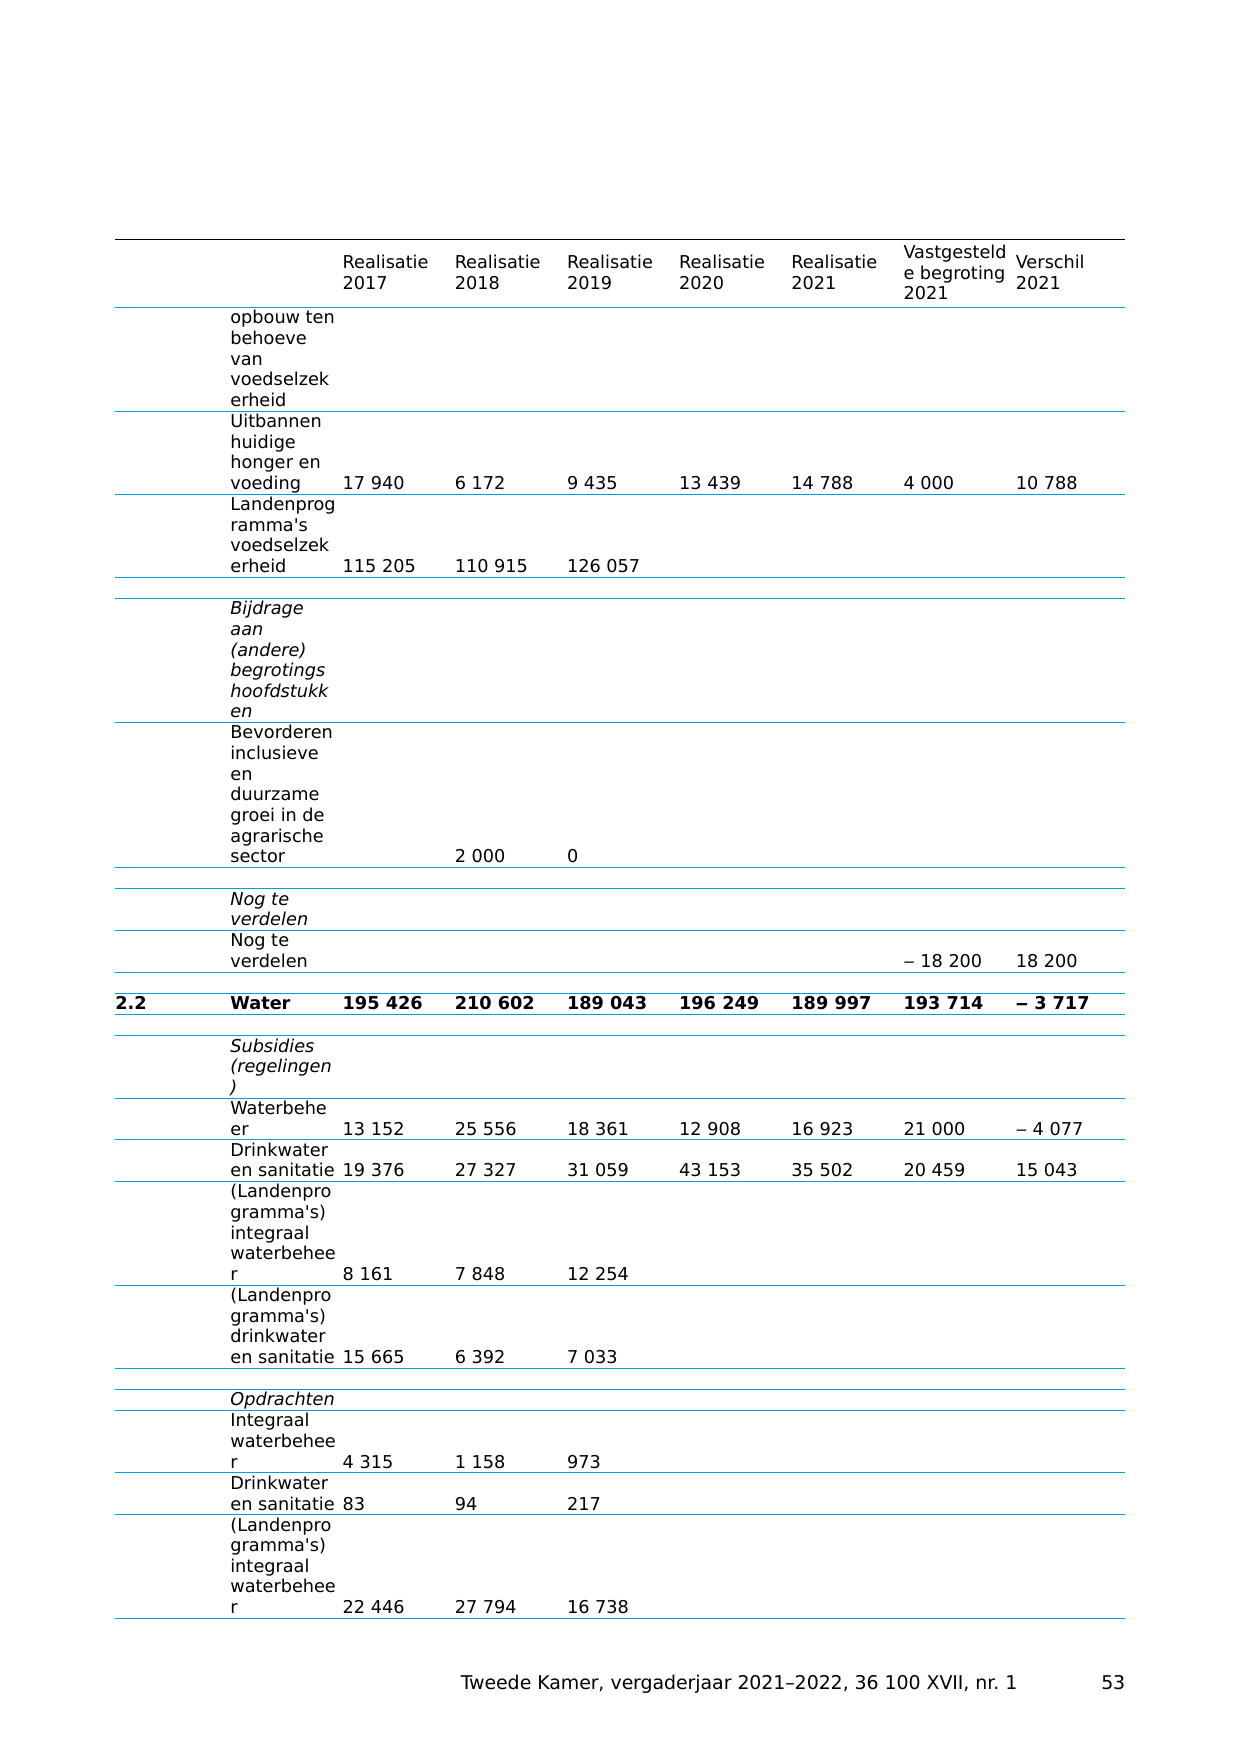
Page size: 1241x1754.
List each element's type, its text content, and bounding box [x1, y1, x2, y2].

table_cell [900, 578, 1013, 598]
table_cell Realisatie 2017 [340, 240, 452, 307]
table_cell [452, 599, 564, 722]
table_cell [1013, 599, 1125, 722]
table_cell [115, 723, 227, 867]
table_cell [1013, 1390, 1125, 1410]
table_cell 31 059 [564, 1140, 676, 1181]
table_cell 83 [340, 1473, 452, 1514]
table_cell Realisatie 2019 [564, 240, 676, 307]
table_cell [1013, 1369, 1125, 1389]
table_cell 43 153 [676, 1140, 788, 1181]
table_cell [340, 973, 452, 993]
table_cell [900, 723, 1013, 867]
table_cell Opdrachten [227, 1390, 339, 1410]
table_cell 15 665 [340, 1286, 452, 1368]
table_cell 16 923 [788, 1099, 900, 1139]
table_cell [564, 578, 676, 598]
table_cell [564, 889, 676, 930]
table_cell 189 043 [564, 994, 676, 1014]
table_cell [115, 599, 227, 722]
table_cell 115 205 [340, 495, 452, 577]
table_cell [788, 1015, 900, 1035]
table_cell [900, 868, 1013, 888]
table_cell [1013, 495, 1125, 577]
table_cell [676, 1182, 788, 1284]
table_cell 10 788 [1013, 412, 1125, 493]
table_cell 21 000 [900, 1099, 1013, 1139]
table_cell [676, 723, 788, 867]
table_cell [900, 308, 1013, 411]
table_cell [788, 1515, 900, 1618]
table_cell [564, 1390, 676, 1410]
table_cell 6 172 [452, 412, 564, 493]
table_cell 17 940 [340, 412, 452, 493]
table_cell [564, 1369, 676, 1389]
table_cell [115, 1515, 227, 1618]
table_cell 189 997 [788, 994, 900, 1014]
table_cell [788, 1369, 900, 1389]
table_cell 210 602 [452, 994, 564, 1014]
table_cell 18 200 [1013, 931, 1125, 972]
table_cell 13 439 [676, 412, 788, 493]
table_cell [452, 578, 564, 598]
table_cell [340, 931, 452, 972]
table_cell [788, 889, 900, 930]
table_cell 4 315 [340, 1411, 452, 1472]
table_cell 12 254 [564, 1182, 676, 1284]
table_cell [564, 973, 676, 993]
table_cell [340, 308, 452, 411]
table_cell 16 738 [564, 1515, 676, 1618]
table_cell [900, 495, 1013, 577]
table_cell 18 361 [564, 1099, 676, 1139]
table_cell [227, 868, 339, 888]
table_cell 196 249 [676, 994, 788, 1014]
table_cell Nog te verdelen [227, 889, 339, 930]
table_cell (Landenprogramma's) drinkwater en sanitatie [227, 1286, 339, 1368]
table_cell Nog te verdelen [227, 931, 339, 972]
table_cell [788, 1411, 900, 1472]
table_cell [1013, 1473, 1125, 1514]
table_cell [452, 1390, 564, 1410]
table_cell [115, 931, 227, 972]
table_cell [340, 868, 452, 888]
table_cell [676, 1015, 788, 1035]
table_cell [788, 578, 900, 598]
table_cell [1013, 1286, 1125, 1368]
table_cell (Landenprogramma's) integraal waterbeheer [227, 1515, 339, 1618]
table_cell 126 057 [564, 495, 676, 577]
table_cell 4 000 [900, 412, 1013, 493]
table_cell 7 033 [564, 1286, 676, 1368]
table_cell [676, 308, 788, 411]
table_cell [1013, 1182, 1125, 1284]
table_cell [676, 973, 788, 993]
table_cell [676, 931, 788, 972]
table_cell Bevorderen inclusieve en duurzame groei in de agrarische sector [227, 723, 339, 867]
table_cell [452, 868, 564, 888]
table_cell [900, 1473, 1013, 1514]
table_cell 217 [564, 1473, 676, 1514]
table_cell [115, 1099, 227, 1139]
table_cell [788, 1390, 900, 1410]
table_cell [340, 578, 452, 598]
table_cell 14 788 [788, 412, 900, 493]
table_cell [227, 578, 339, 598]
table_cell Landenprogramma's voedselzekerheid [227, 495, 339, 577]
table_cell [788, 868, 900, 888]
table_cell Drinkwater en sanitatie [227, 1473, 339, 1514]
table_cell 0 [564, 723, 676, 867]
table_cell Waterbeheer [227, 1099, 339, 1139]
table_cell [788, 1286, 900, 1368]
table_cell 973 [564, 1411, 676, 1472]
table_cell [115, 1140, 227, 1181]
table_cell [115, 1036, 227, 1097]
table_cell 193 714 [900, 994, 1013, 1014]
table_cell [452, 1369, 564, 1389]
table_cell [564, 1036, 676, 1097]
table_cell [115, 412, 227, 493]
table_cell [564, 931, 676, 972]
table_cell [1013, 868, 1125, 888]
table_cell 9 435 [564, 412, 676, 493]
table_cell [340, 723, 452, 867]
table_cell Bijdrage aan (andere) begrotingshoofdstukken [227, 599, 339, 722]
table_cell [788, 723, 900, 867]
table_cell [340, 1036, 452, 1097]
table_cell 27 327 [452, 1140, 564, 1181]
table_cell [1013, 723, 1125, 867]
table_cell [227, 1369, 339, 1389]
table_cell [900, 973, 1013, 993]
table_cell [115, 973, 227, 993]
table_cell [676, 1286, 788, 1368]
table_cell [452, 308, 564, 411]
table_cell [1013, 578, 1125, 598]
table_cell Subsidies (regelingen) [227, 1036, 339, 1097]
table_cell [452, 931, 564, 972]
table_cell [115, 308, 227, 411]
table_cell Realisatie 2020 [676, 240, 788, 307]
table_cell 1 158 [452, 1411, 564, 1472]
table_cell [676, 495, 788, 577]
table_cell [900, 1036, 1013, 1097]
table_cell [115, 578, 227, 598]
table_cell 12 908 [676, 1099, 788, 1139]
table_cell [340, 599, 452, 722]
table_cell [115, 1182, 227, 1284]
table_cell [900, 889, 1013, 930]
table_cell Verschil 2021 [1013, 240, 1125, 307]
table_cell [900, 1369, 1013, 1389]
table_cell [227, 1015, 339, 1035]
table_cell [1013, 1036, 1125, 1097]
table_cell [676, 1369, 788, 1389]
table_cell [900, 1515, 1013, 1618]
table_cell [340, 1390, 452, 1410]
table_cell 22 446 [340, 1515, 452, 1618]
table_cell [676, 1390, 788, 1410]
table_cell (Landenprogramma's) integraal waterbeheer [227, 1182, 339, 1284]
table_cell [340, 889, 452, 930]
table_cell 7 848 [452, 1182, 564, 1284]
table_cell [115, 1473, 227, 1514]
table_cell 19 376 [340, 1140, 452, 1181]
table_cell [1013, 308, 1125, 411]
table_cell [115, 868, 227, 888]
table_cell 15 043 [1013, 1140, 1125, 1181]
table_cell [676, 889, 788, 930]
table_cell [900, 1411, 1013, 1472]
table_cell [676, 1036, 788, 1097]
table_cell [115, 1015, 227, 1035]
table_cell [340, 1015, 452, 1035]
table_cell ‒ 3 717 [1013, 994, 1125, 1014]
table_cell [1013, 1411, 1125, 1472]
table_cell [676, 1411, 788, 1472]
table_cell [452, 1036, 564, 1097]
table_cell Realisatie 2018 [452, 240, 564, 307]
table_cell [676, 1515, 788, 1618]
table_cell 6 392 [452, 1286, 564, 1368]
table_cell [1013, 1515, 1125, 1618]
table_cell Integraal waterbeheer [227, 1411, 339, 1472]
table_cell [788, 599, 900, 722]
table_cell 8 161 [340, 1182, 452, 1284]
table_cell [1013, 1015, 1125, 1035]
table_cell [115, 1369, 227, 1389]
table_cell 25 556 [452, 1099, 564, 1139]
table_cell [452, 973, 564, 993]
table_cell [788, 1182, 900, 1284]
table_cell [564, 868, 676, 888]
table_cell [788, 495, 900, 577]
table_cell [227, 240, 339, 307]
table_cell Water [227, 994, 339, 1014]
table_cell ‒ 4 077 [1013, 1099, 1125, 1139]
table_cell [115, 495, 227, 577]
table_cell [564, 599, 676, 722]
table_cell [788, 931, 900, 972]
table_header Tabel 8 Budgettaire gevolgen van beleidsartikel 2 Duurzame ontwikkeling, voedselzekerheid, water en klimaat (bedragen x € 1.000) [115, 191, 1125, 239]
table_cell [900, 599, 1013, 722]
table_cell Uitbannen huidige honger en voeding [227, 412, 339, 493]
table_cell [115, 1390, 227, 1410]
table_cell Realisatie 2021 [788, 240, 900, 307]
table_cell [676, 599, 788, 722]
table_cell [452, 1015, 564, 1035]
table_cell [564, 308, 676, 411]
table_cell 195 426 [340, 994, 452, 1014]
table_cell [1013, 889, 1125, 930]
table_cell 35 502 [788, 1140, 900, 1181]
table_cell [788, 1473, 900, 1514]
table_cell [340, 1369, 452, 1389]
table_cell [452, 889, 564, 930]
table_cell [676, 1473, 788, 1514]
table_cell [900, 1390, 1013, 1410]
table_cell [1013, 973, 1125, 993]
table_cell 94 [452, 1473, 564, 1514]
table_cell [564, 1015, 676, 1035]
table_cell [788, 308, 900, 411]
table_cell 110 915 [452, 495, 564, 577]
table_cell Vastgestelde begroting 2021 [900, 240, 1013, 307]
table_cell [115, 889, 227, 930]
table_cell [788, 973, 900, 993]
table_cell [676, 868, 788, 888]
table_cell 20 459 [900, 1140, 1013, 1181]
table_cell [115, 1286, 227, 1368]
table_cell [676, 578, 788, 598]
table_cell [900, 1182, 1013, 1284]
table_cell 13 152 [340, 1099, 452, 1139]
table_cell [115, 240, 227, 307]
table_cell [115, 1411, 227, 1472]
table_cell opbouw ten behoeve van voedselzekerheid [227, 308, 339, 411]
table_cell 2.2 [115, 994, 227, 1014]
table_cell 27 794 [452, 1515, 564, 1618]
table_cell [900, 1015, 1013, 1035]
table_cell [900, 1286, 1013, 1368]
table_cell 2 000 [452, 723, 564, 867]
table_cell [788, 1036, 900, 1097]
table_cell Drinkwater en sanitatie [227, 1140, 339, 1181]
table_cell [227, 973, 339, 993]
table_cell ‒ 18 200 [900, 931, 1013, 972]
